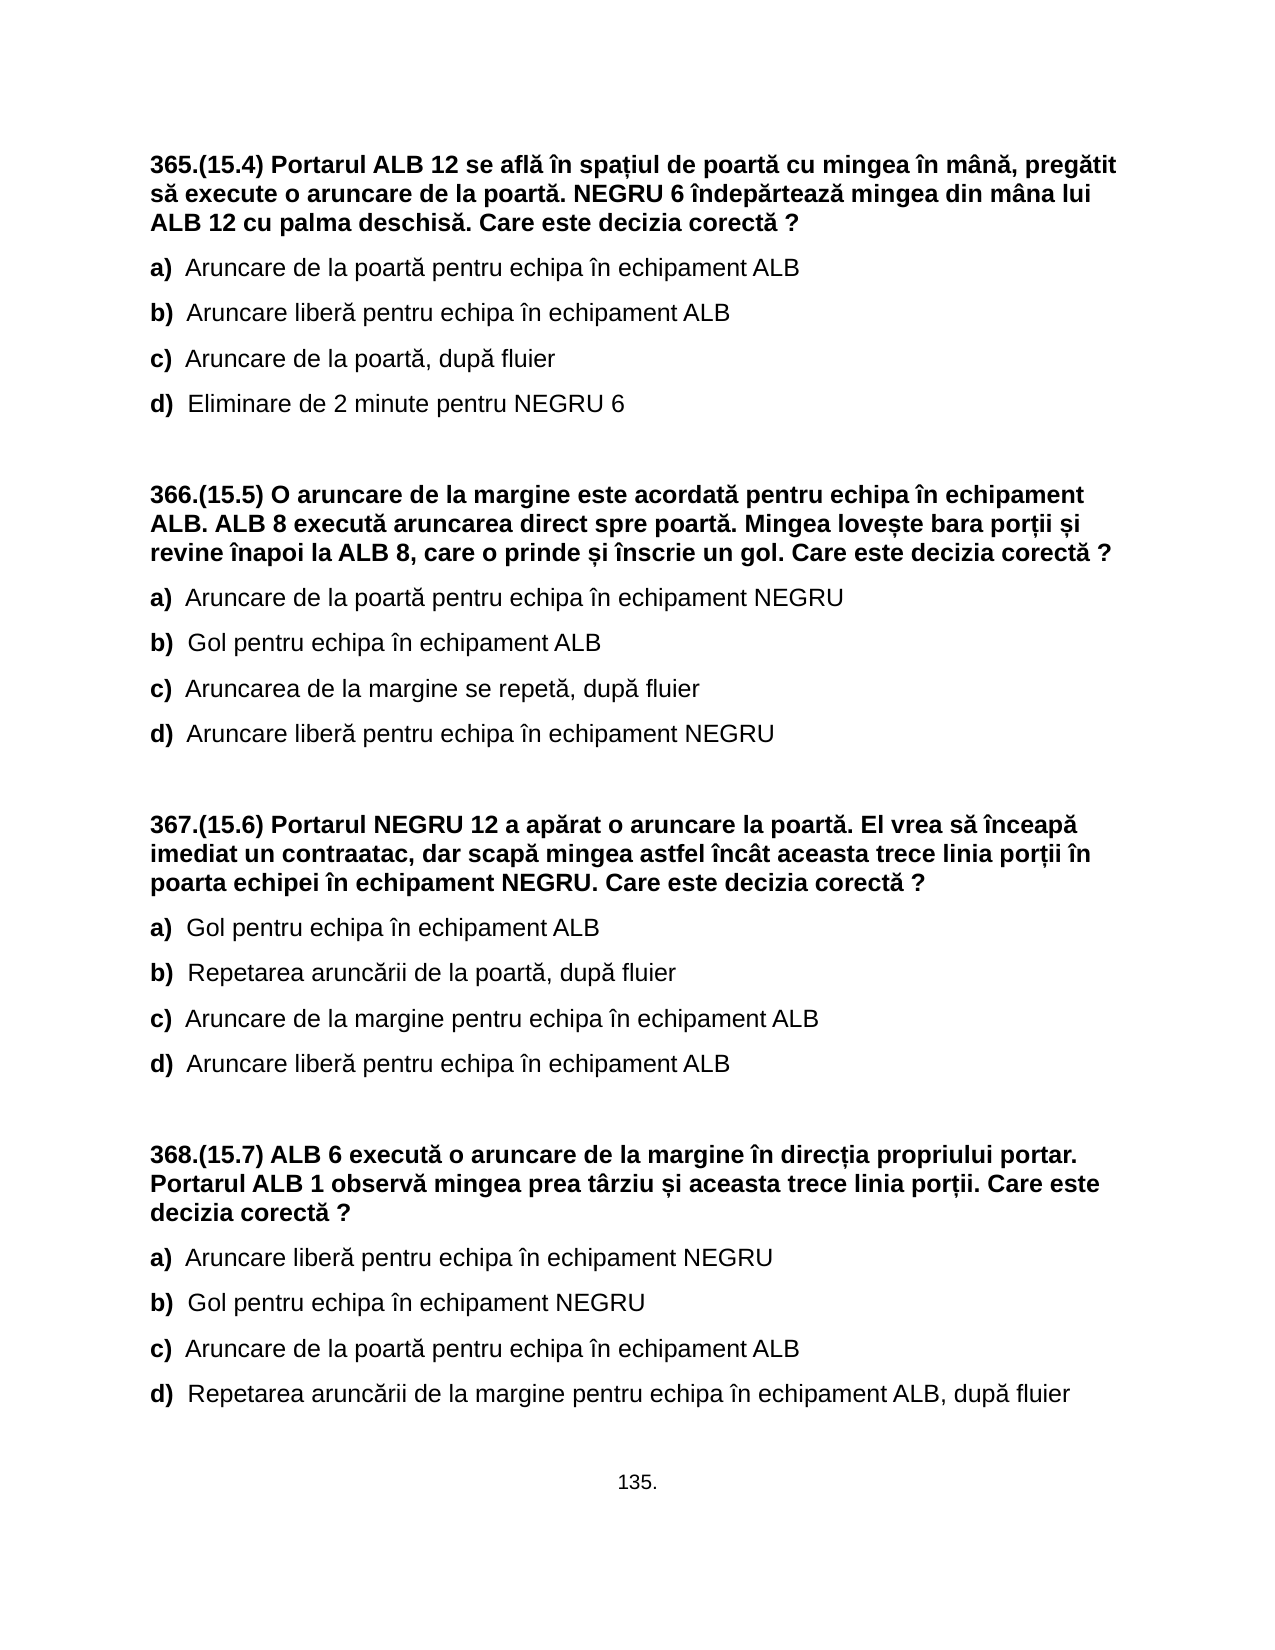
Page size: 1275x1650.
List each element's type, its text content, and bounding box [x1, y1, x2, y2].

text d) Repetarea aruncării de la margine pentru echipa în echipament ALB, după fluier [150, 1379, 1125, 1408]
text 366.(15.5) O aruncare de la margine este acordată pentru echipa în echipament ALB. ALB 8 execută aruncarea direct spre poartă. Mingea lovește bara porții și revine înapoi la ALB 8, care o prinde și înscrie un gol. Care este decizia corectă ? [150, 480, 1125, 566]
text a) Gol pentru echipa în echipament ALB [150, 913, 1125, 942]
text d) Aruncare liberă pentru echipa în echipament ALB [150, 1049, 1125, 1078]
text c) Aruncare de la poartă, după fluier [150, 344, 1125, 372]
text c) Aruncare de la margine pentru echipa în echipament ALB [150, 1004, 1125, 1032]
text d) Aruncare liberă pentru echipa în echipament NEGRU [150, 719, 1125, 748]
text a) Aruncare de la poartă pentru echipa în echipament ALB [150, 253, 1125, 282]
text 367.(15.6) Portarul NEGRU 12 a apărat o aruncare la poartă. El vrea să înceapă imediat un contraatac, dar scapă mingea astfel încât aceasta trece linia porții în poarta echipei în echipament NEGRU. Care este decizia corectă ? [150, 810, 1125, 896]
text b) Gol pentru echipa în echipament ALB [150, 628, 1125, 657]
text a) Aruncare de la poartă pentru echipa în echipament NEGRU [150, 583, 1125, 612]
text c) Aruncare de la poartă pentru echipa în echipament ALB [150, 1334, 1125, 1362]
text b) Gol pentru echipa în echipament NEGRU [150, 1288, 1125, 1317]
text a) Aruncare liberă pentru echipa în echipament NEGRU [150, 1243, 1125, 1272]
text 365.(15.4) Portarul ALB 12 se află în spațiul de poartă cu mingea în mână, pregătit să execute o aruncare de la poartă. NEGRU 6 îndepărtează mingea din mâna lui ALB 12 cu palma deschisă. Care este decizia corectă ? [150, 150, 1125, 236]
text c) Aruncarea de la margine se repetă, după fluier [150, 674, 1125, 702]
text d) Eliminare de 2 minute pentru NEGRU 6 [150, 389, 1125, 418]
text 368.(15.7) ALB 6 execută o aruncare de la margine în direcția propriului portar. Portarul ALB 1 observă mingea prea târziu și aceasta trece linia porții. Care este decizia corectă ? [150, 1140, 1125, 1226]
text b) Aruncare liberă pentru echipa în echipament ALB [150, 298, 1125, 327]
text 135. [150, 1470, 1125, 1494]
text b) Repetarea aruncării de la poartă, după fluier [150, 958, 1125, 987]
